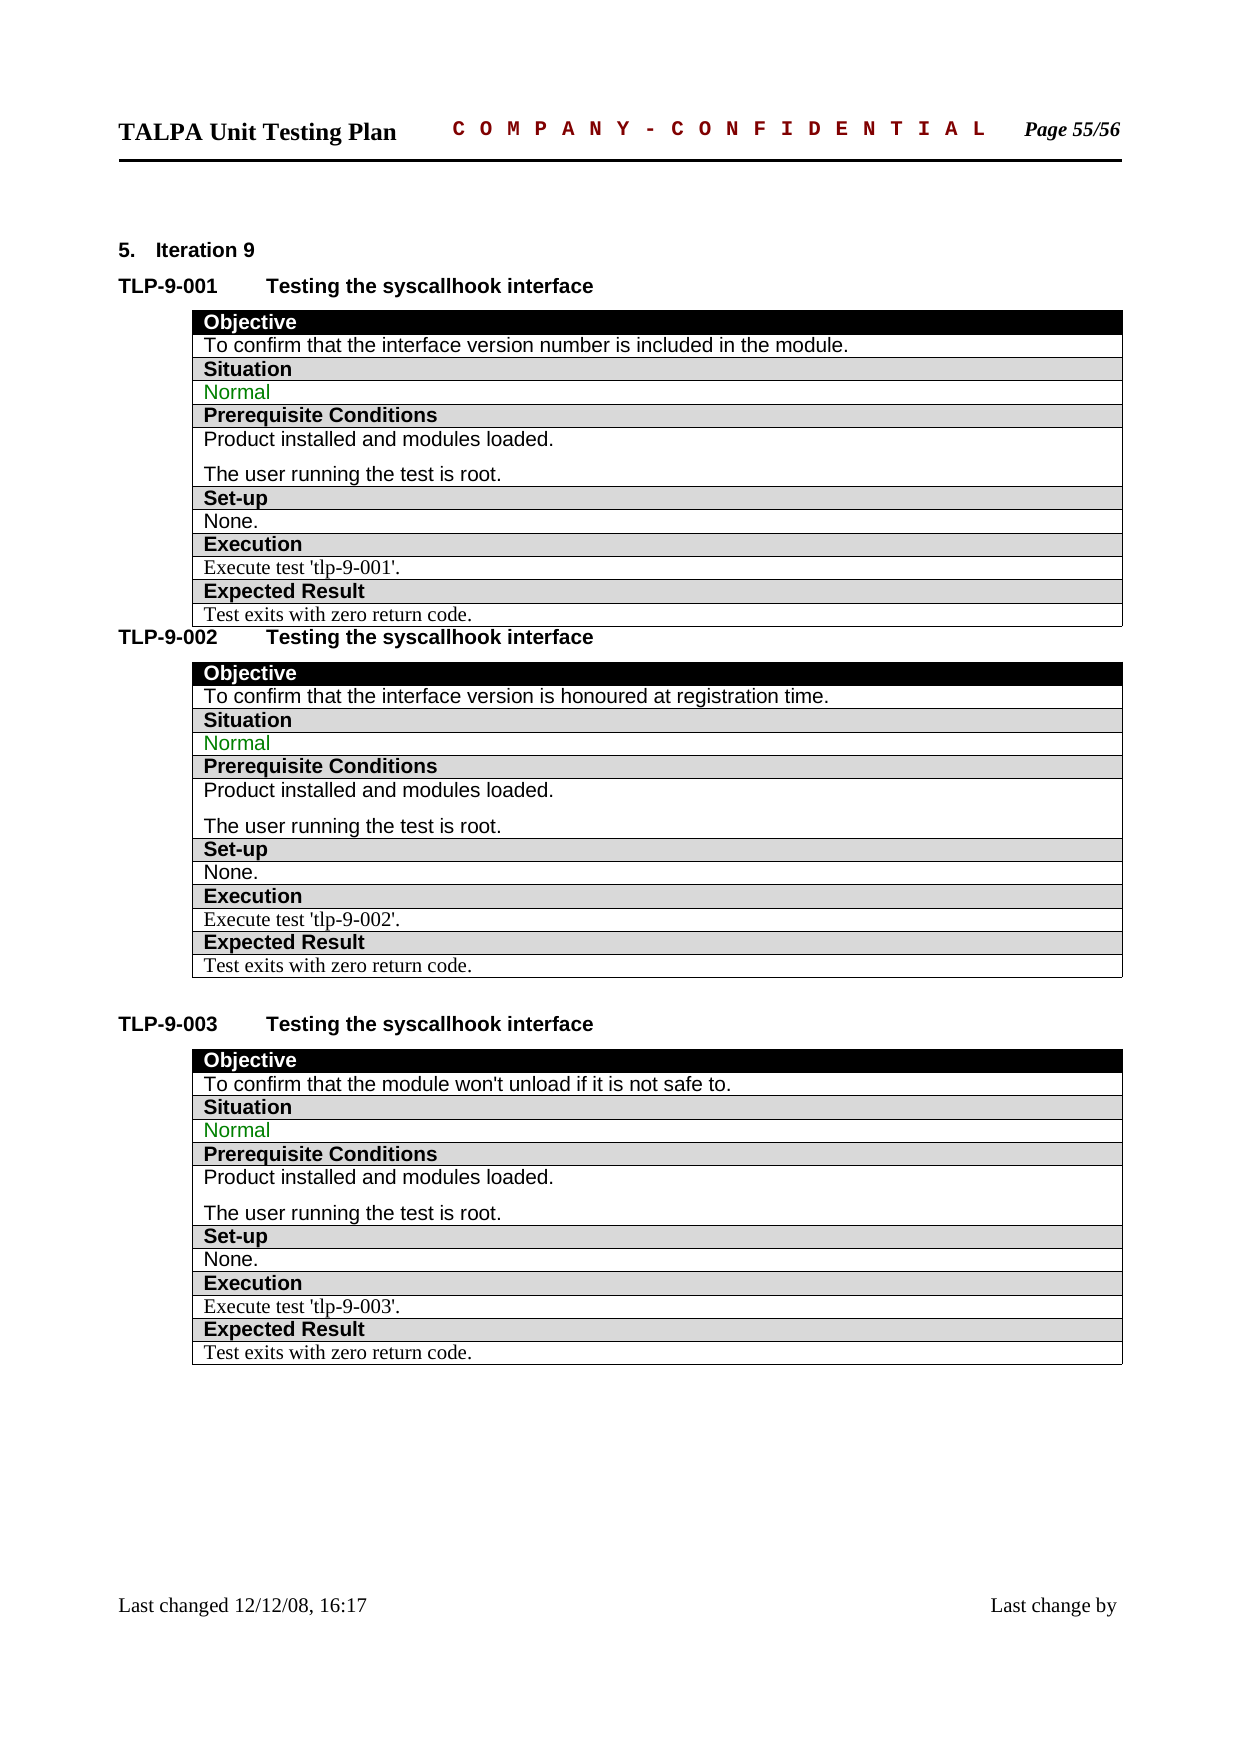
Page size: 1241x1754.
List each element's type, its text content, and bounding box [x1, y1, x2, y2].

table_cell Expected Result [193, 932, 1122, 954]
text TLP-9-001 Testing the syscallhook interface [118, 274, 1122, 298]
table_cell Normal [193, 733, 1122, 755]
table_cell Execution [193, 885, 1122, 908]
table_cell Execution [193, 534, 1122, 556]
table_cell Prerequisite Conditions [193, 1143, 1122, 1165]
list Iteration 9 [118, 239, 1122, 262]
table_header Objective [193, 1050, 1122, 1072]
table_cell Product installed and modules loaded. The user running the test is root. [193, 779, 1122, 838]
table_header Objective [193, 311, 1122, 334]
table_cell Test exits with zero return code. [193, 604, 1122, 626]
table_cell Execute test 'tlp-9-002'. [193, 909, 1122, 931]
table_cell Situation [193, 1096, 1122, 1119]
text TLP-9-002 Testing the syscallhook interface [118, 626, 1122, 649]
table_cell None. [193, 1249, 1122, 1271]
table_cell Set-up [193, 839, 1122, 861]
table_cell Normal [193, 1120, 1122, 1142]
text TLP-9-003 Testing the syscallhook interface [118, 1013, 1122, 1036]
table_cell To confirm that the module won't unload if it is not safe to. [193, 1073, 1122, 1095]
table_cell Expected Result [193, 1319, 1122, 1341]
table_cell None. [193, 862, 1122, 884]
table_cell Normal [193, 381, 1122, 404]
table_cell Prerequisite Conditions [193, 756, 1122, 778]
table_cell Execute test 'tlp-9-001'. [193, 557, 1122, 579]
table_cell Set-up [193, 1226, 1122, 1248]
table_header Objective [193, 663, 1122, 685]
table_cell Execute test 'tlp-9-003'. [193, 1296, 1122, 1318]
table_cell Prerequisite Conditions [193, 405, 1122, 427]
table_cell Situation [193, 358, 1122, 380]
table_cell Execution [193, 1272, 1122, 1295]
table_cell Situation [193, 709, 1122, 732]
table_cell To confirm that the interface version number is included in the module. [193, 335, 1122, 357]
table_cell None. [193, 510, 1122, 533]
table_cell Expected Result [193, 580, 1122, 603]
table_cell Test exits with zero return code. [193, 1342, 1122, 1364]
table_cell Test exits with zero return code. [193, 955, 1122, 977]
table_cell Set-up [193, 487, 1122, 509]
table_cell Product installed and modules loaded. The user running the test is root. [193, 1166, 1122, 1225]
table_cell Product installed and modules loaded. The user running the test is root. [193, 428, 1122, 486]
table_cell To confirm that the interface version is honoured at registration time. [193, 686, 1122, 708]
